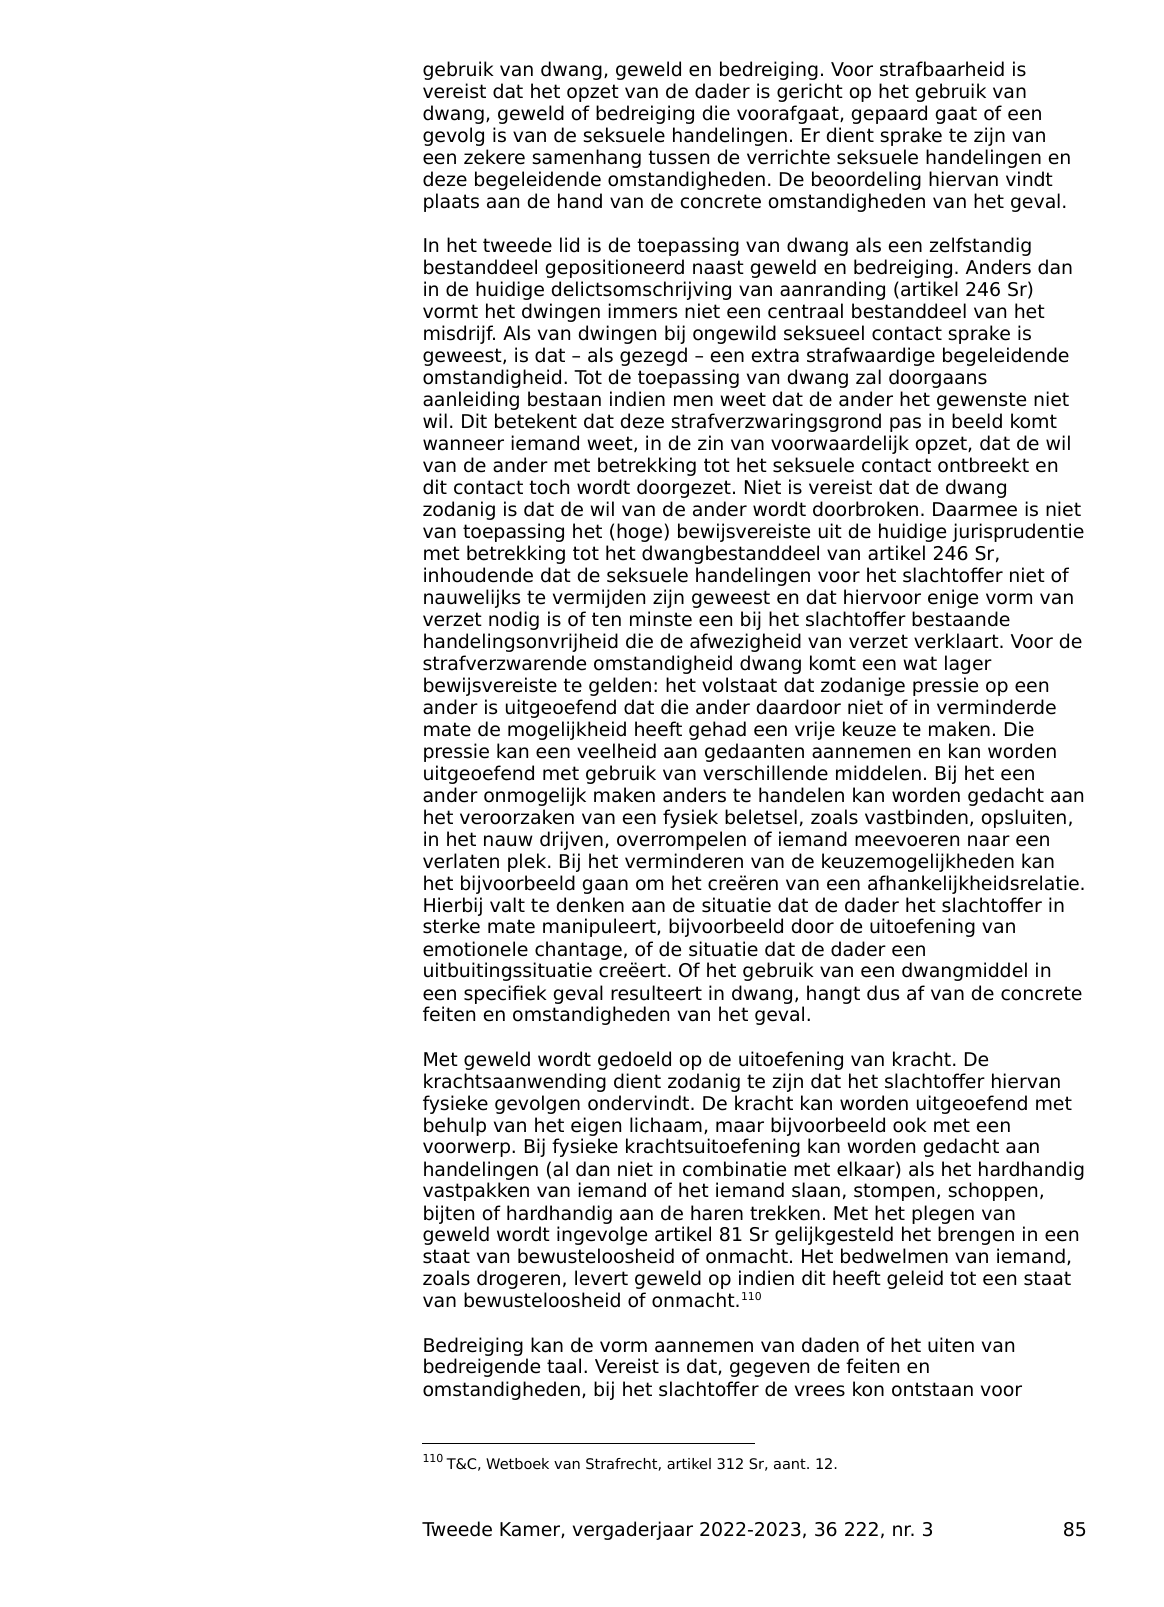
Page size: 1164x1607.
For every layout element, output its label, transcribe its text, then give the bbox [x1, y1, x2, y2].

text Bedreiging kan de vorm aannemen van daden of het uiten van bedreigende taal. Vereist is dat, gegeven de feiten en omstandigheden, bij het slachtoffer de vrees kon ontstaan voor [422, 1334, 1087, 1400]
text Met geweld wordt gedoeld op de uitoefening van kracht. De krachtsaanwending dient zodanig te zijn dat het slachtoffer hiervan fysieke gevolgen ondervindt. De kracht kan worden uitgeoefend met behulp van het eigen lichaam, maar bijvoorbeeld ook met een voorwerp. Bij fysieke krachtsuitoefening kan worden gedacht aan handelingen (al dan niet in combinatie met elkaar) als het hardhandig vastpakken van iemand of het iemand slaan, stompen, schoppen, bijten of hardhandig aan de haren trekken. Met het plegen van geweld wordt ingevolge artikel 81 Sr gelijkgesteld het brengen in een staat van bewusteloosheid of onmacht. Het bedwelmen van iemand, zoals drogeren, levert geweld op indien dit heeft geleid tot een staat van bewusteloosheid of onmacht. [422, 1048, 1087, 1312]
text T&C, Wetboek van Strafrecht, artikel 312 Sr, aant. 12. [422, 1452, 1087, 1474]
text gebruik van dwang, geweld en bedreiging. Voor strafbaarheid is vereist dat het opzet van de dader is gericht op het gebruik van dwang, geweld of bedreiging die voorafgaat, gepaard gaat of een gevolg is van de seksuele handelingen. Er dient sprake te zijn van een zekere samenhang tussen de verrichte seksuele handelingen en deze begeleidende omstandigheden. De beoordeling hiervan vindt plaats aan de hand van de concrete omstandigheden van het geval. [422, 59, 1087, 213]
text In het tweede lid is de toepassing van dwang als een zelfstandig bestanddeel gepositioneerd naast geweld en bedreiging. Anders dan in de huidige delictsomschrijving van aanranding (artikel 246 Sr) vormt het dwingen immers niet een centraal bestanddeel van het misdrijf. Als van dwingen bij ongewild seksueel contact sprake is geweest, is dat – als gezegd – een extra strafwaardige begeleidende omstandigheid. Tot de toepassing van dwang zal doorgaans aanleiding bestaan indien men weet dat de ander het gewenste niet wil. Dit betekent dat deze strafverzwaringsgrond pas in beeld komt wanneer iemand weet, in de zin van voorwaardelijk opzet, dat de wil van de ander met betrekking tot het seksuele contact ontbreekt en dit contact toch wordt doorgezet. Niet is vereist dat de dwang zodanig is dat de wil van de ander wordt doorbroken. Daarmee is niet van toepassing het (hoge) bewijsvereiste uit de huidige jurisprudentie met betrekking tot het dwangbestanddeel van artikel 246 Sr, inhoudende dat de seksuele handelingen voor het slachtoffer niet of nauwelijks te vermijden zijn geweest en dat hiervoor enige vorm van verzet nodig is of ten minste een bij het slachtoffer bestaande handelingsonvrijheid die de afwezigheid van verzet verklaart. Voor de strafverzwarende omstandigheid dwang komt een wat lager bewijsvereiste te gelden: het volstaat dat zodanige pressie op een ander is uitgeoefend dat die ander daardoor niet of in verminderde mate de mogelijkheid heeft gehad een vrije keuze te maken. Die pressie kan een veelheid aan gedaanten aannemen en kan worden uitgeoefend met gebruik van verschillende middelen. Bij het een ander onmogelijk maken anders te handelen kan worden gedacht aan het veroorzaken van een fysiek beletsel, zoals vastbinden, opsluiten, in het nauw drijven, overrompelen of iemand meevoeren naar een verlaten plek. Bij het verminderen van de keuzemogelijkheden kan het bijvoorbeeld gaan om het creëren van een afhankelijkheidsrelatie. Hierbij valt te denken aan de situatie dat de dader het slachtoffer in sterke mate manipuleert, bijvoorbeeld door de uitoefening van emotionele chantage, of de situatie dat de dader een uitbuitingssituatie creëert. Of het gebruik van een dwangmiddel in een specifiek geval resulteert in dwang, hangt dus af van de concrete feiten en omstandigheden van het geval. [422, 235, 1087, 1026]
